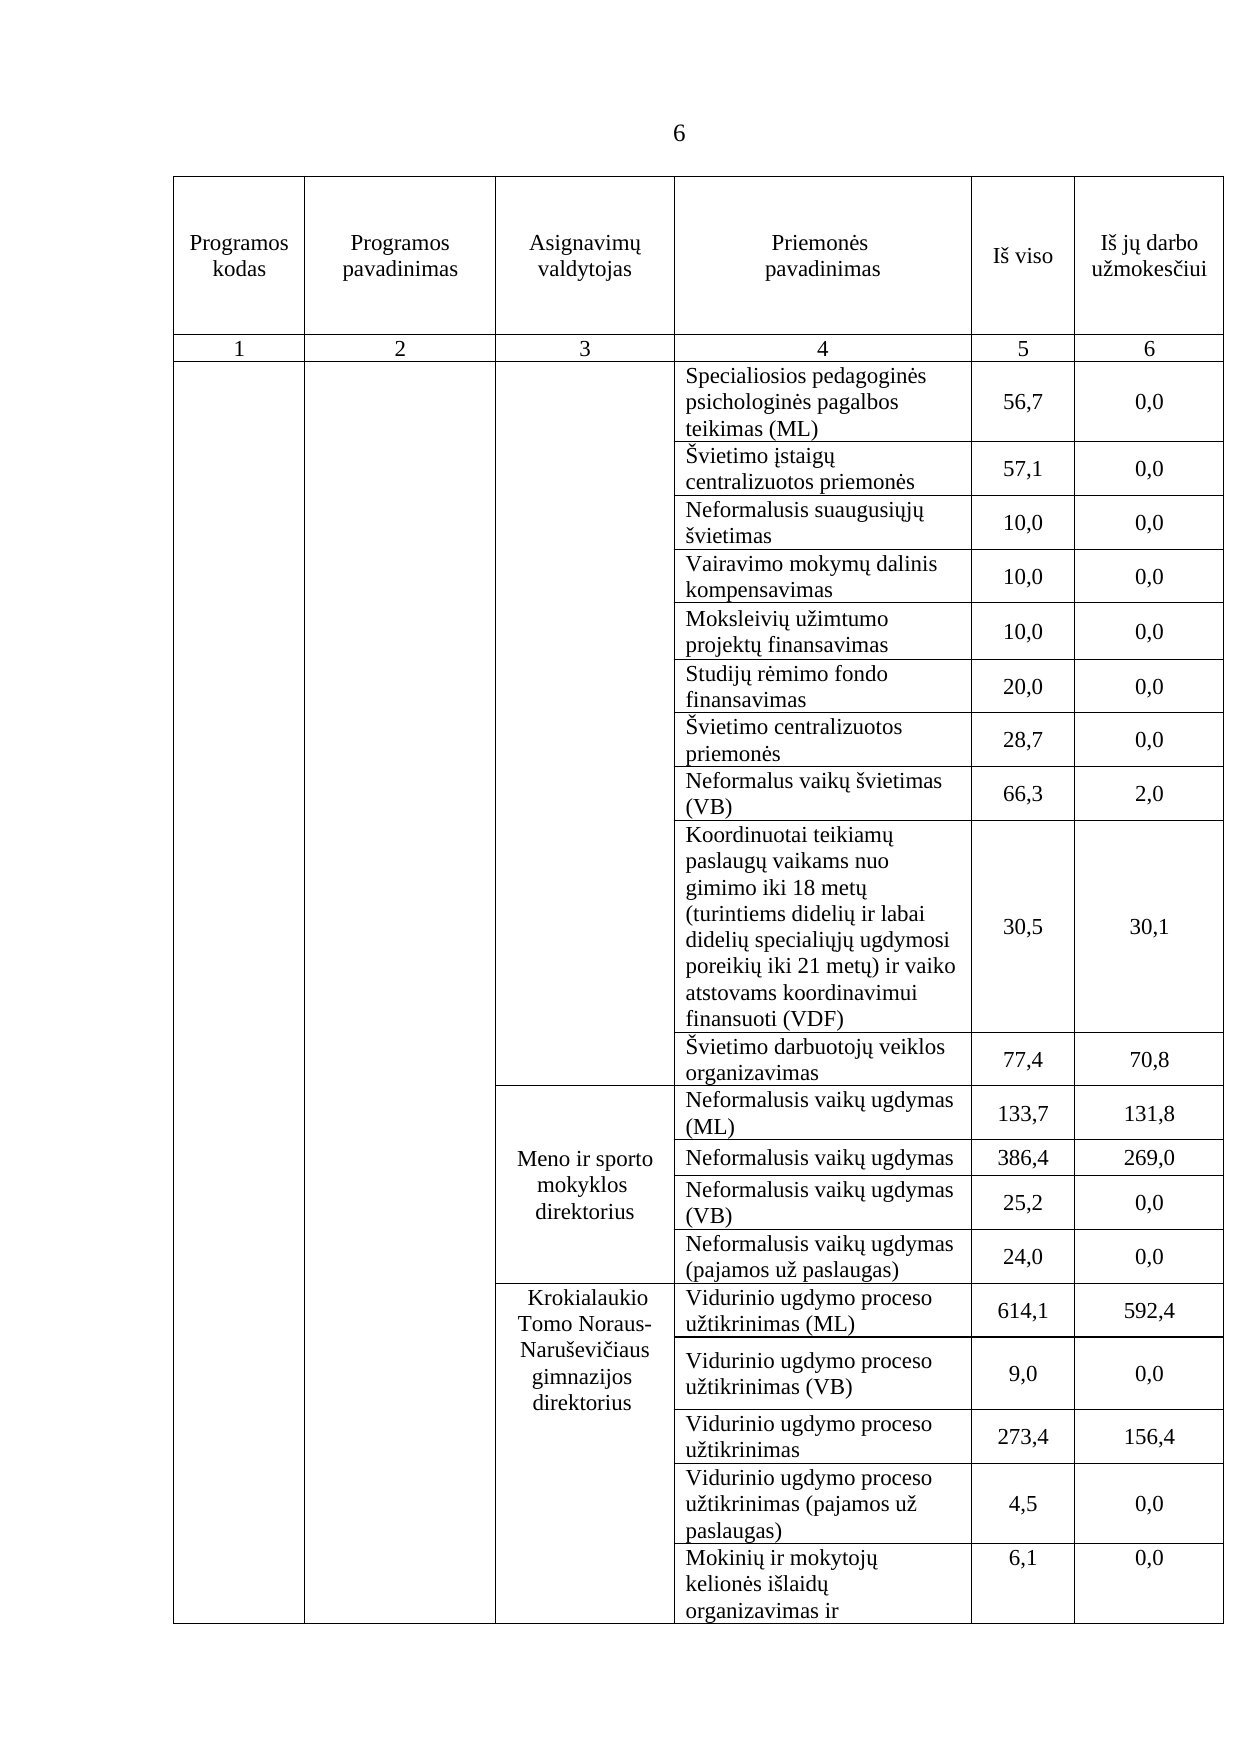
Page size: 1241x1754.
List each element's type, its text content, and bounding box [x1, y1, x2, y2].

table_cell [496, 362, 674, 1085]
table_cell 5 [972, 335, 1074, 361]
table_header Iš viso [972, 177, 1074, 333]
table_cell 6,1 [972, 1544, 1074, 1623]
table_cell 30,5 [972, 821, 1074, 1032]
table_cell Švietimo darbuotojų veiklos organizavimas [675, 1033, 971, 1085]
table_cell 10,0 [972, 603, 1074, 658]
table_cell 0,0 [1075, 1230, 1223, 1283]
table_cell 0,0 [1075, 713, 1223, 766]
table_cell 1 [174, 335, 304, 361]
table_cell Meno ir sporto mokyklos direktorius [496, 1086, 674, 1283]
table_cell Vairavimo mokymų dalinis kompensavimas [675, 550, 971, 602]
table_header Asignavimų valdytojas [496, 177, 674, 333]
table_cell Švietimo centralizuotos priemonės [675, 713, 971, 766]
table_cell Specialiosios pedagoginės psichologinės pagalbos teikimas (ML) [675, 362, 971, 441]
table_cell 4 [675, 335, 971, 361]
table_cell 30,1 [1075, 821, 1223, 1032]
table_cell 2,0 [1075, 767, 1223, 820]
table_cell 0,0 [1075, 550, 1223, 602]
table_cell 0,0 [1075, 362, 1223, 441]
table_cell 614,1 [972, 1284, 1074, 1336]
table_cell 2 [305, 335, 495, 361]
table_cell 592,4 [1075, 1284, 1223, 1336]
table_cell 0,0 [1075, 1338, 1223, 1409]
table_cell 0,0 [1075, 496, 1223, 548]
table_cell [174, 362, 304, 1623]
table_cell Neformalusis vaikų ugdymas (ML) [675, 1086, 971, 1139]
table_header Programos pavadinimas [305, 177, 495, 333]
table_cell 20,0 [972, 660, 1074, 712]
table_cell 273,4 [972, 1410, 1074, 1463]
table_cell 269,0 [1075, 1140, 1223, 1175]
table_cell 386,4 [972, 1140, 1074, 1175]
table_cell [305, 362, 495, 1623]
table_cell 0,0 [1075, 1464, 1223, 1543]
table_cell Krokialaukio Tomo Noraus-Naruševičiaus gimnazijos direktorius [496, 1284, 674, 1623]
table_cell 0,0 [1075, 1544, 1223, 1623]
table_cell 3 [496, 335, 674, 361]
table_cell 4,5 [972, 1464, 1074, 1543]
table_cell 0,0 [1075, 442, 1223, 495]
table_cell Švietimo įstaigų centralizuotos priemonės [675, 442, 971, 495]
table_cell Neformalusis vaikų ugdymas (VB) [675, 1176, 971, 1229]
table_cell Neformalusis suaugusiųjų švietimas [675, 496, 971, 548]
table_cell 0,0 [1075, 660, 1223, 712]
table_cell 25,2 [972, 1176, 1074, 1229]
table_cell 0,0 [1075, 603, 1223, 658]
table_cell Neformalusis vaikų ugdymas [675, 1140, 971, 1175]
table_cell Koordinuotai teikiamų paslaugų vaikams nuo gimimo iki 18 metų (turintiems didelių ir labai didelių specialiųjų ugdymosi poreikių iki 21 metų) ir vaiko atstovams koordinavimui finansuoti (VDF) [675, 821, 971, 1032]
table_cell 131,8 [1075, 1086, 1223, 1139]
table_cell Vidurinio ugdymo proceso užtikrinimas (pajamos už paslaugas) [675, 1464, 971, 1543]
table_cell Vidurinio ugdymo proceso užtikrinimas [675, 1410, 971, 1463]
table_cell 77,4 [972, 1033, 1074, 1085]
table_cell 9,0 [972, 1338, 1074, 1409]
table_cell 24,0 [972, 1230, 1074, 1283]
table_cell Moksleivių užimtumo projektų finansavimas [675, 603, 971, 658]
table_cell 10,0 [972, 496, 1074, 548]
table_cell Mokinių ir mokytojų kelionės išlaidų organizavimas ir [675, 1544, 971, 1623]
table_cell Studijų rėmimo fondo finansavimas [675, 660, 971, 712]
table_cell 0,0 [1075, 1176, 1223, 1229]
table_cell 56,7 [972, 362, 1074, 441]
table_cell 156,4 [1075, 1410, 1223, 1463]
table_cell 133,7 [972, 1086, 1074, 1139]
table_cell 28,7 [972, 713, 1074, 766]
table_cell Vidurinio ugdymo proceso užtikrinimas (VB) [675, 1338, 971, 1409]
table_header Priemonės pavadinimas [675, 177, 971, 333]
table_header Programos kodas [174, 177, 304, 333]
table_cell 10,0 [972, 550, 1074, 602]
table_cell Neformalusis vaikų ugdymas (pajamos už paslaugas) [675, 1230, 971, 1283]
table_cell Neformalus vaikų švietimas (VB) [675, 767, 971, 820]
table_cell 66,3 [972, 767, 1074, 820]
table_cell 70,8 [1075, 1033, 1223, 1085]
table_cell 6 [1075, 335, 1223, 361]
table_header Iš jų darbo užmokesčiui [1075, 177, 1223, 333]
table_cell Vidurinio ugdymo proceso užtikrinimas (ML) [675, 1284, 971, 1336]
table_cell 57,1 [972, 442, 1074, 495]
